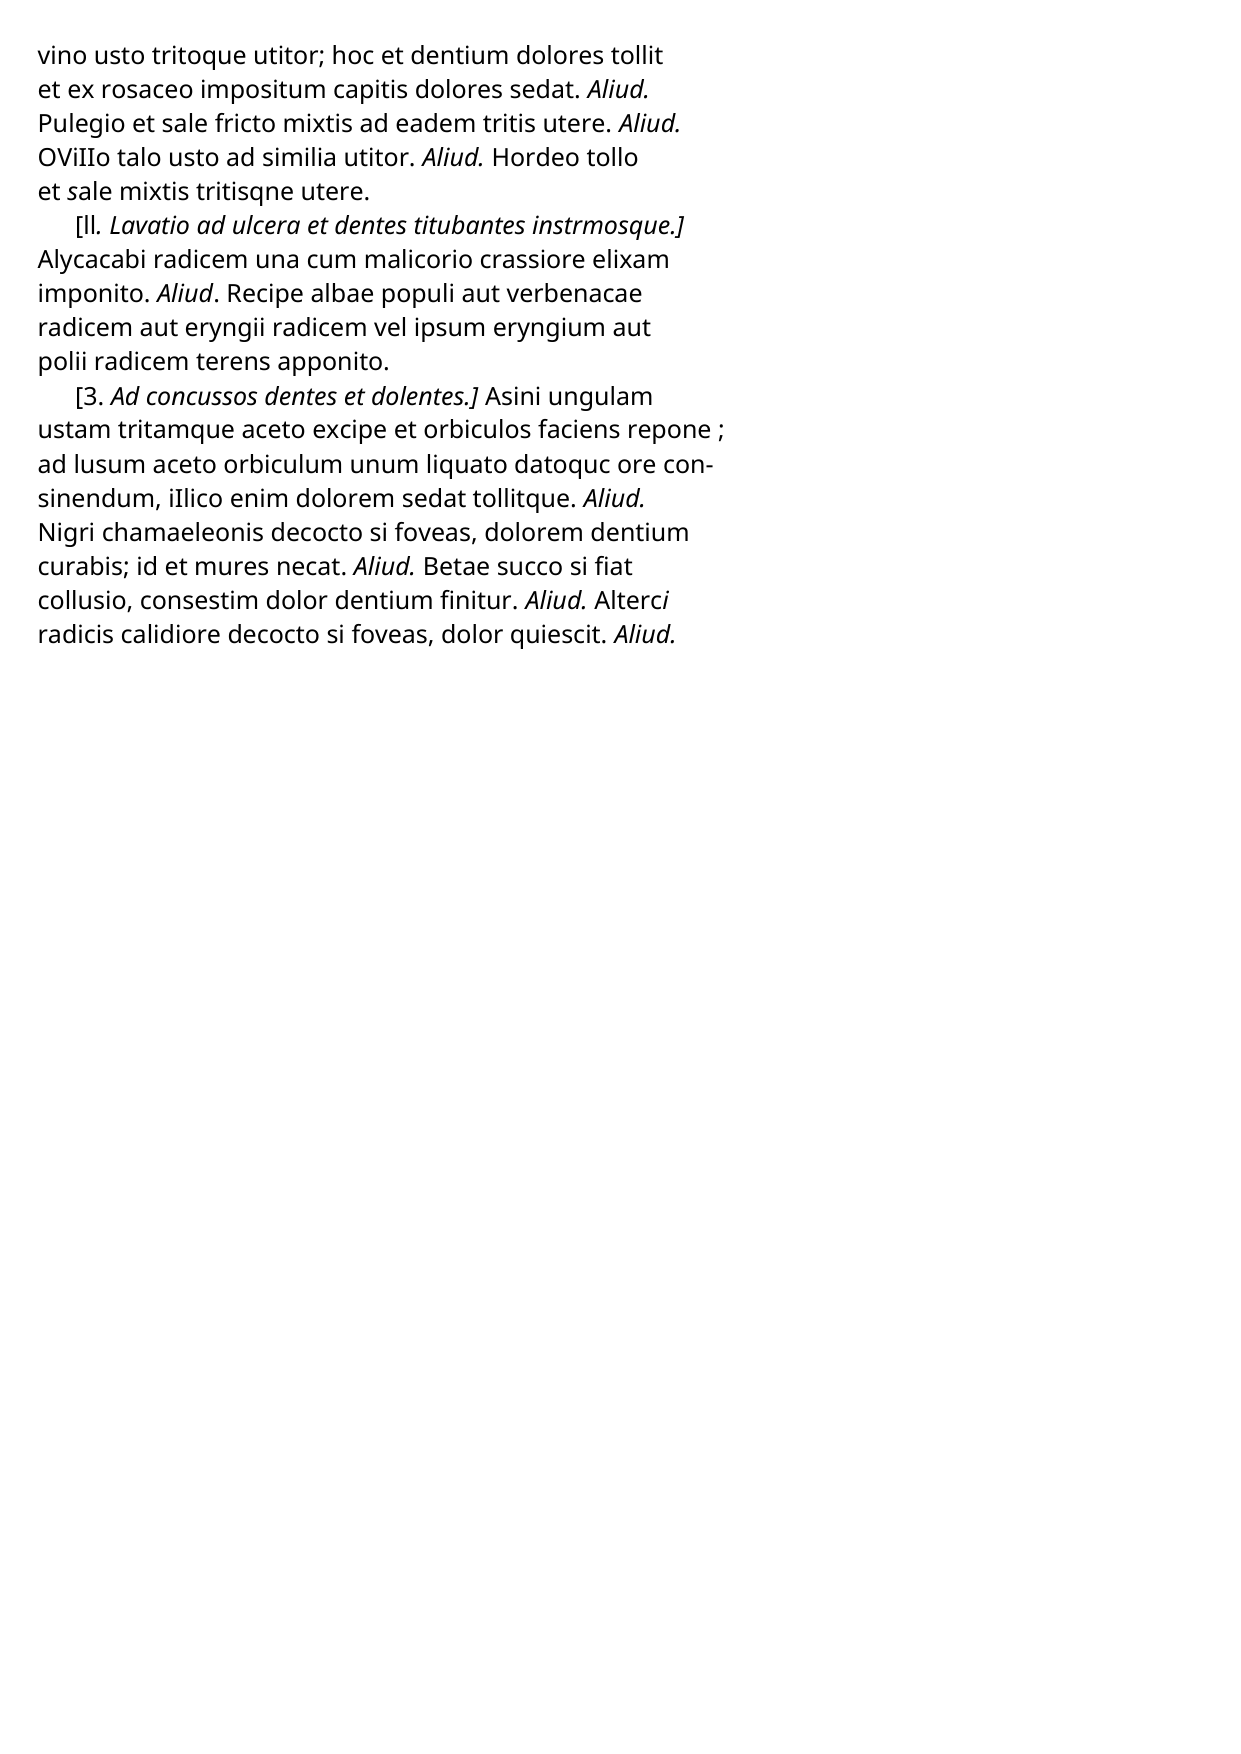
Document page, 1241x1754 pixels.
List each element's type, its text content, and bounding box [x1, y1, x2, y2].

text [3. Ad concussos dentes et dolentes.] Asini ungulam ustam tritamque aceto excipe et orbiculos faciens repone ; ad lusum aceto orbiculum unum liquato datoquc ore con- sinendum, iIlico enim dolorem sedat tollitque. Aliud. Nigri chamaeleonis decocto si foveas, dolorem dentium curabis; id et mures necat. Aliud. Betae succo si fiat collusio, consestim dolor dentium finitur. Aliud. Alterci radicis calidiore decocto si foveas, dolor quiescit. Aliud. [37, 378, 1203, 651]
text vino usto tritoque utitor; hoc et dentium dolores tollit et ex rosaceo impositum capitis dolores sedat. Aliud. Pulegio et sale fricto mixtis ad eadem tritis utere. Aliud. OViIIo talo usto ad similia utitor. Aliud. Hordeo tollo et sale mixtis tritisqne utere. [37, 37, 1203, 208]
text [ll. Lavatio ad ulcera et dentes titubantes instrmosque.] Alycacabi radicem una cum malicorio crassiore elixam imponito. Aliud. Recipe albae populi aut verbenacae radicem aut eryngii radicem vel ipsum eryngium aut polii radicem terens apponito. [37, 208, 1203, 378]
